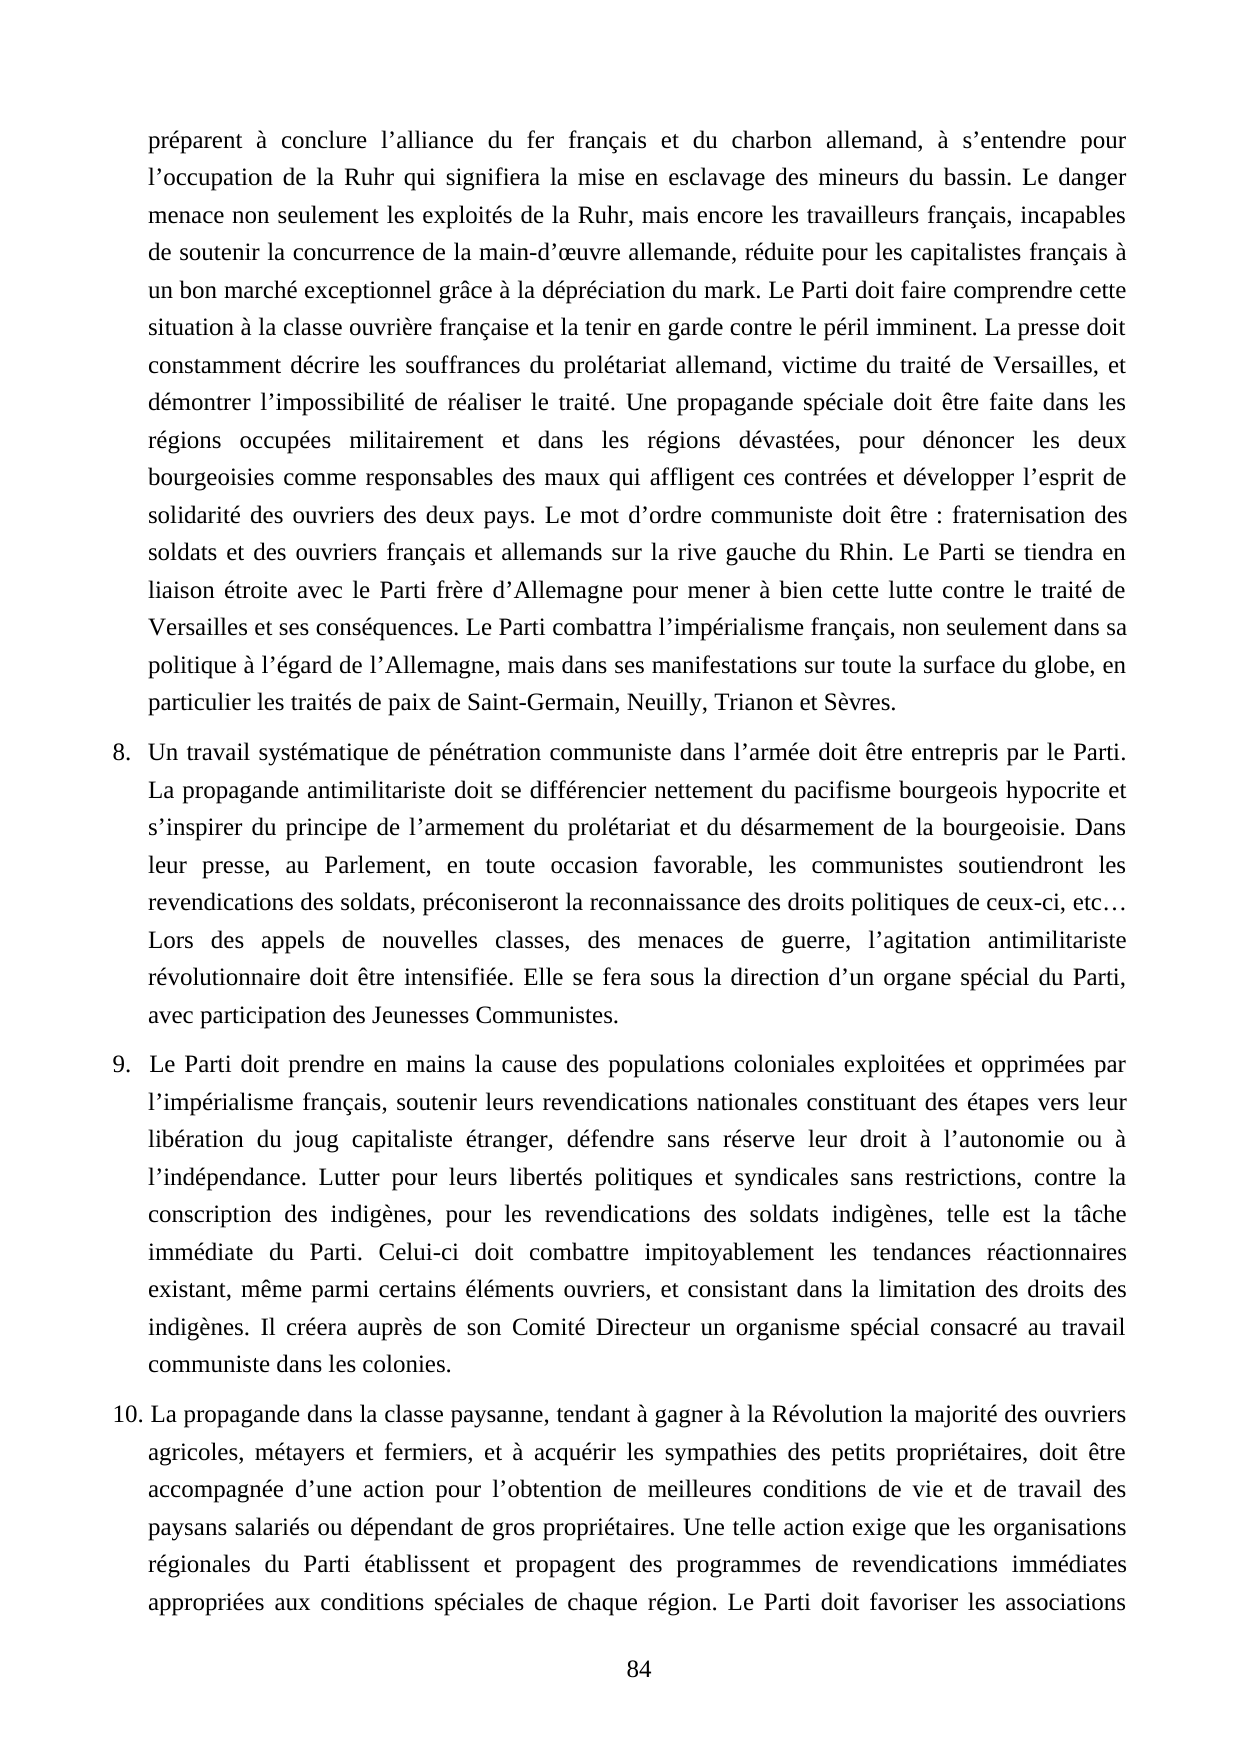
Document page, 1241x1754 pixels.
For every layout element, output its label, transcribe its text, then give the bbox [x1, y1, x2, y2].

text 9. Le Parti doit prendre en mains la cause des populations coloniales exploitées et opprimées par l’impérialisme français, soutenir leurs revendications nationales constituant des étapes vers leur libération du joug capitaliste étranger, défendre sans réserve leur droit à l’autonomie ou à l’indépendance. Lutter pour leurs libertés politiques et syndicales sans restrictions, contre la conscription des indigènes, pour les revendications des soldats indigènes, telle est la tâche immédiate du Parti. Celui-ci doit combattre impitoyablement les tendances réactionnaires existant, même parmi certains éléments ouvriers, et consistant dans la limitation des droits des indigènes. Il créera auprès de son Comité Directeur un organisme spécial consacré au travail communiste dans les colonies. [112, 1043, 1128, 1380]
text 8. Un travail systématique de pénétration communiste dans l’armée doit être entrepris par le Parti. La propagande antimilitariste doit se différencier nettement du pacifisme bourgeois hypocrite et s’inspirer du principe de l’armement du prolétariat et du désarmement de la bourgeoisie. Dans leur presse, au Parlement, en toute occasion favorable, les communistes soutiendront les revendications des soldats, préconiseront la reconnaissance des droits politiques de ceux-ci, etc… Lors des appels de nouvelles classes, des menaces de guerre, l’agitation antimilitariste révolutionnaire doit être intensifiée. Elle se fera sous la direction d’un organe spécial du Parti, avec participation des Jeunesses Communistes. [112, 731, 1128, 1031]
text préparent à conclure l’alliance du fer français et du charbon allemand, à s’entendre pour l’occupation de la Ruhr qui signifiera la mise en esclavage des mineurs du bassin. Le danger menace non seulement les exploités de la Ruhr, mais encore les travailleurs français, incapables de soutenir la concurrence de la main-d’œuvre allemande, réduite pour les capitalistes français à un bon marché exceptionnel grâce à la dépréciation du mark. Le Parti doit faire comprendre cette situation à la classe ouvrière française et la tenir en garde contre le péril imminent. La presse doit constamment décrire les souffrances du prolétariat allemand, victime du traité de Versailles, et démontrer l’impossibilité de réaliser le traité. Une propagande spéciale doit être faite dans les régions occupées militairement et dans les régions dévastées, pour dénoncer les deux bourgeoisies comme responsables des maux qui affligent ces contrées et développer l’esprit de solidarité des ouvriers des deux pays. Le mot d’ordre communiste doit être : fraternisation des soldats et des ouvriers français et allemands sur la rive gauche du Rhin. Le Parti se tiendra en liaison étroite avec le Parti frère d’Allemagne pour mener à bien cette lutte contre le traité de Versailles et ses conséquences. Le Parti combattra l’impérialisme français, non seulement dans sa politique à l’égard de l’Allemagne, mais dans ses manifestations sur toute la surface du globe, en particulier les traités de paix de Saint-Germain, Neuilly, Trianon et Sèvres. [112, 118, 1128, 718]
text 10. La propagande dans la classe paysanne, tendant à gagner à la Révolution la majorité des ouvriers agricoles, métayers et fermiers, et à acquérir les sympathies des petits propriétaires, doit être accompagnée d’une action pour l’obtention de meilleures conditions de vie et de travail des paysans salariés ou dépendant de gros propriétaires. Une telle action exige que les organisations régionales du Parti établissent et propagent des programmes de revendications immédiates appropriées aux conditions spéciales de chaque région. Le Parti doit favoriser les associations [112, 1393, 1128, 1618]
